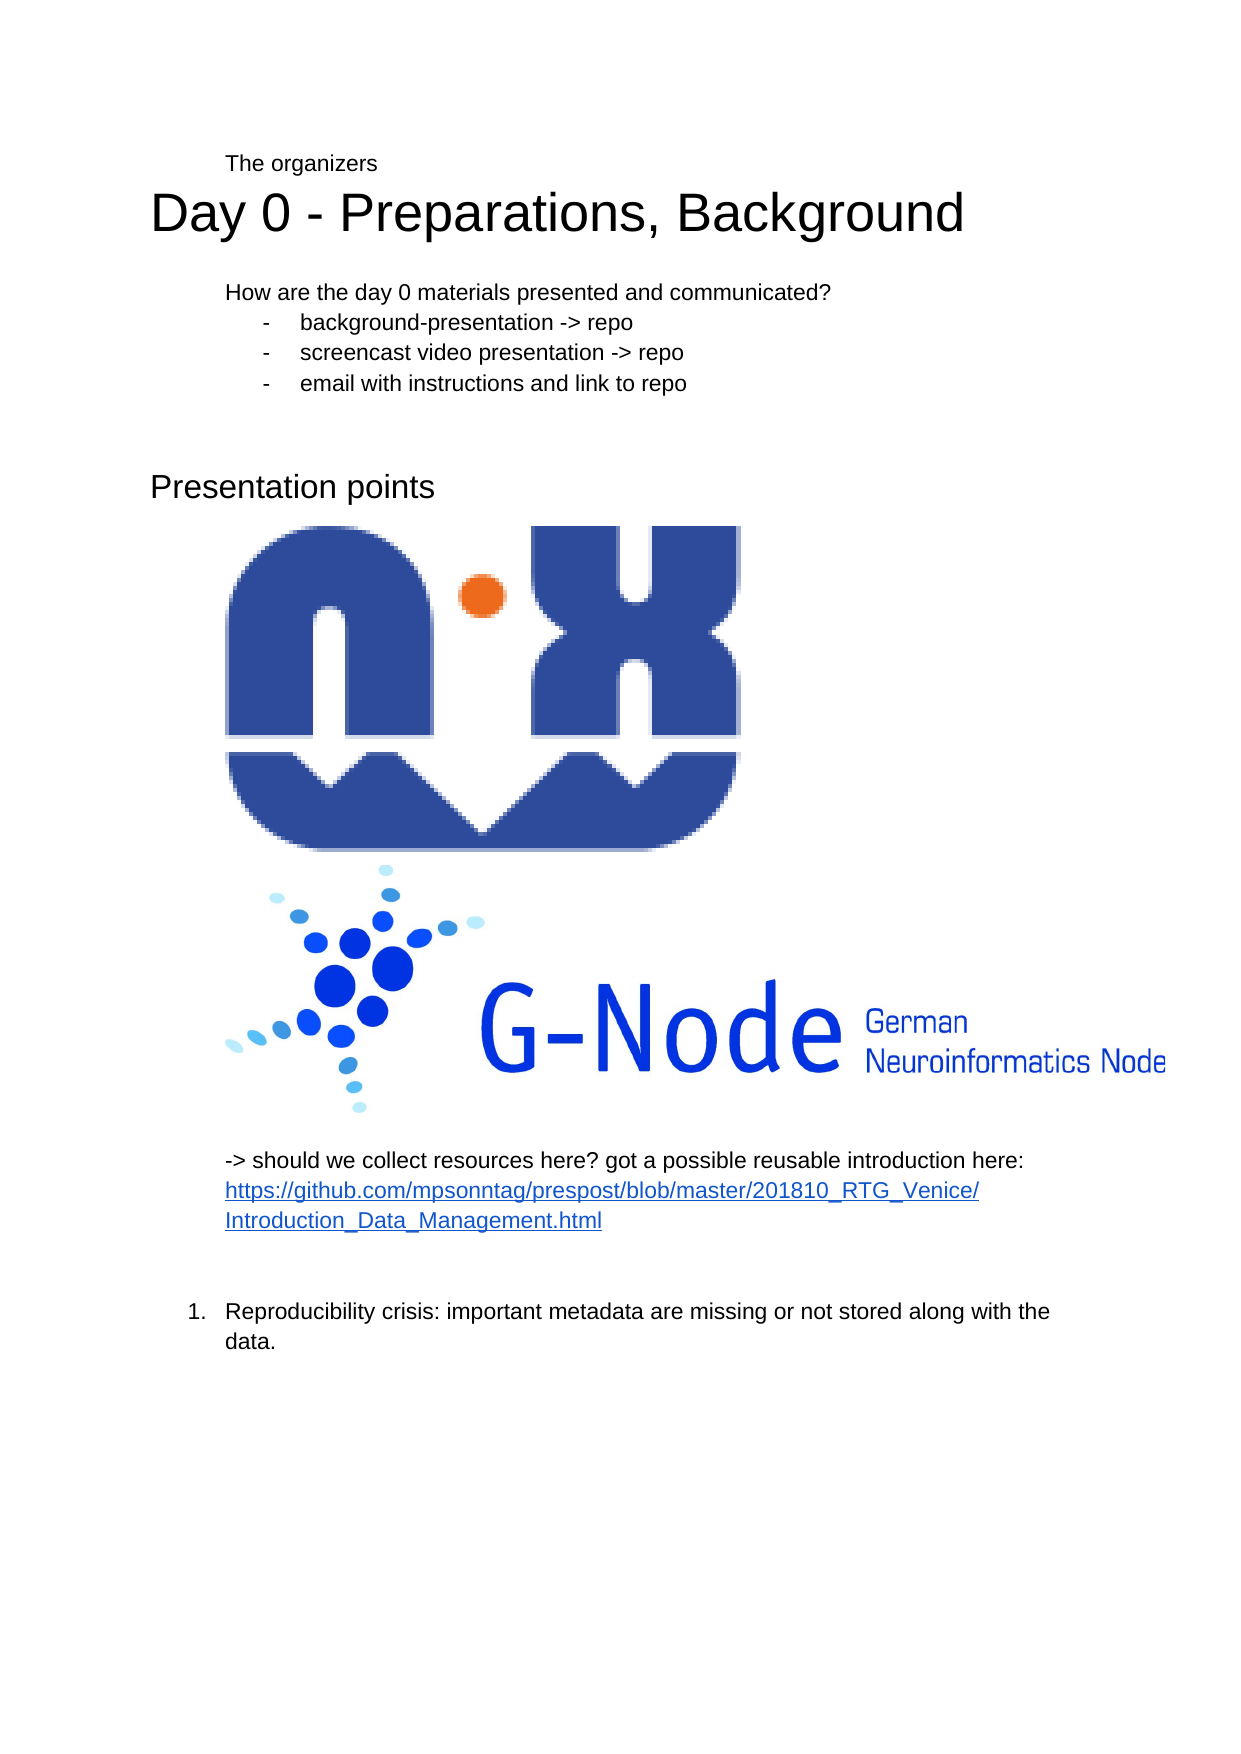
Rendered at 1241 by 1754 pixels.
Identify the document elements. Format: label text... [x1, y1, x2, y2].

text -> should we collect resources here? got a possible reusable introduction here: https://github.com/mpsonntag/prespost/blob/master/201810_RTG_Venice/Introduction_Data_Management.html [225, 1147, 1090, 1234]
picture [225, 865, 1166, 1113]
list screencast video presentation -> repo [262, 339, 1090, 366]
text How are the day 0 materials presented and communicated? [225, 279, 1090, 305]
list Reproducibility crisis: important metadata are missing or not stored along with the data. [187, 1298, 1090, 1354]
picture [225, 518, 741, 861]
title Day 0 - Preparations, Background [150, 180, 1090, 242]
text The organizers [150, 150, 1090, 176]
subtitle Presentation points [150, 467, 1090, 506]
list background-presentation -> repo [262, 309, 1090, 336]
list email with instructions and link to repo [262, 369, 1090, 396]
